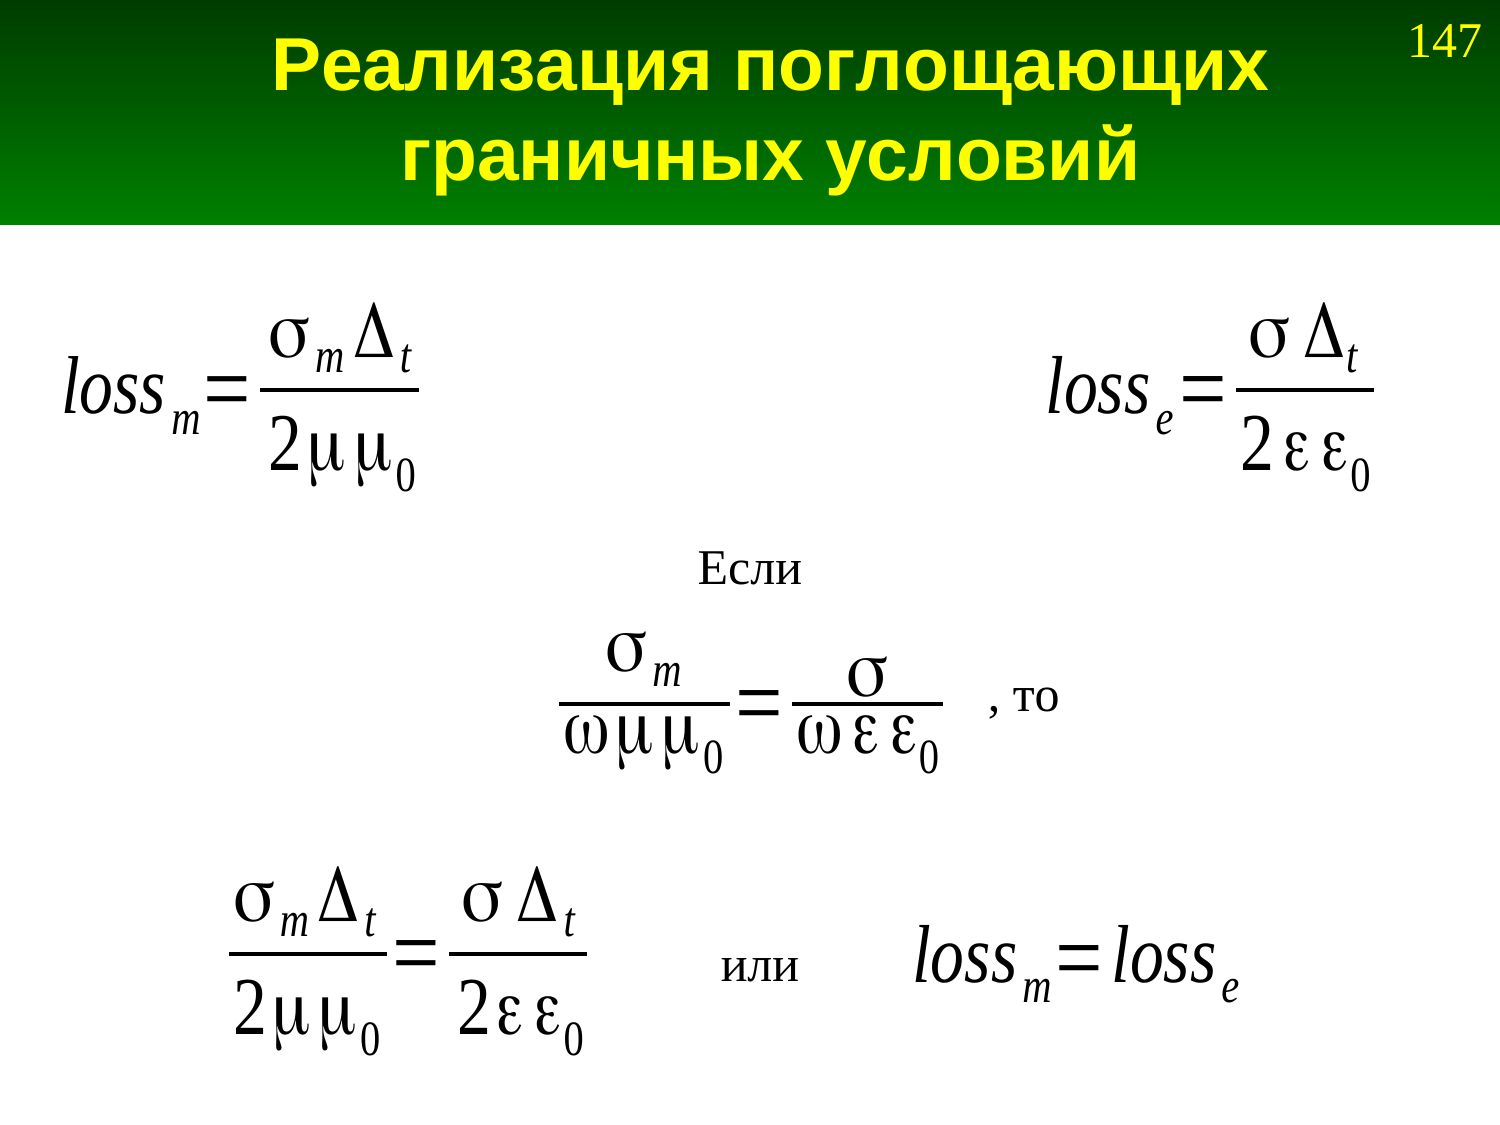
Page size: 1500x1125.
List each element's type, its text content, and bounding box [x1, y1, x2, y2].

chart [44, 295, 440, 500]
text_box Если [682, 526, 818, 604]
chart [207, 859, 608, 1064]
chart [895, 909, 1256, 1014]
chart [1028, 295, 1394, 500]
text_box , то [973, 653, 1075, 729]
chart [537, 624, 963, 784]
text_box или [706, 924, 815, 1000]
title Реализация поглощающих граничных условий [100, 7, 1441, 204]
